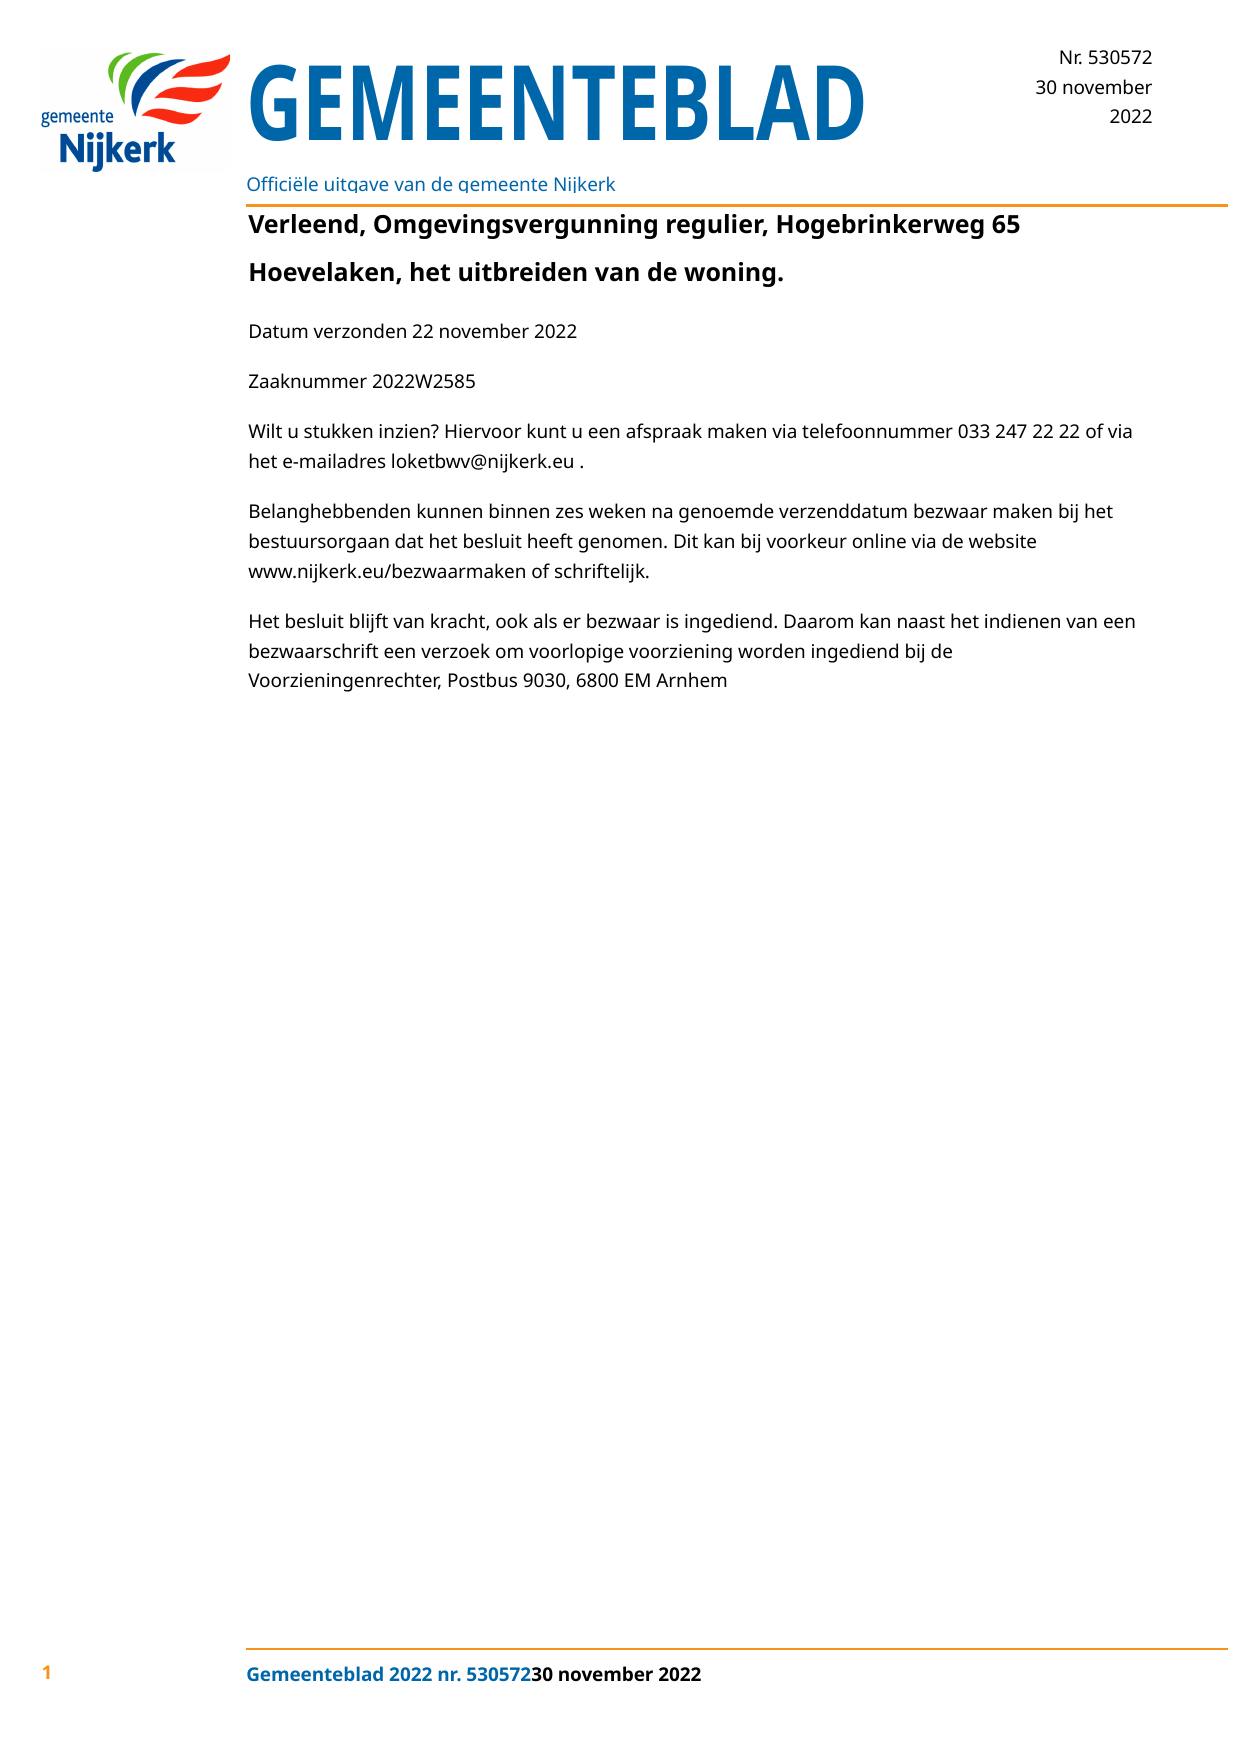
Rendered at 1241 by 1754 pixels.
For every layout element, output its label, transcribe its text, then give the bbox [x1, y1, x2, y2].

text Belanghebbenden kunnen binnen zes weken na genoemde verzenddatum bezwaar maken bij het bestuursorgaan dat het besluit heeft genomen. Dit kan bij voorkeur online via de website www.nijkerk.eu/bezwaarmaken of schriftelijk. [248, 499, 1152, 584]
text Datum verzonden 22 november 2022 [248, 318, 1152, 344]
picture [41, 47, 231, 172]
text Het besluit blijft van kracht, ook als er bezwaar is ingediend. Daarom kan naast het indienen van een bezwaarschrift een verzoek om voorlopige voorziening worden ingediend bij de Voorzieningenrechter, Postbus 9030, 6800 EM Arnhem [248, 608, 1152, 693]
text Wilt u stukken inzien? Hiervoor kunt u een afspraak maken via telefoonnummer 033 247 22 22 of via het e-mailadres loketbwv@nijkerk.eu . [248, 419, 1152, 474]
text Verleend, Omgevingsvergunning regulier, Hogebrinkerweg 65 Hoevelaken, het uitbreiden van de woning. [248, 207, 1152, 288]
text Zaaknummer 2022W2585 [248, 368, 1152, 394]
